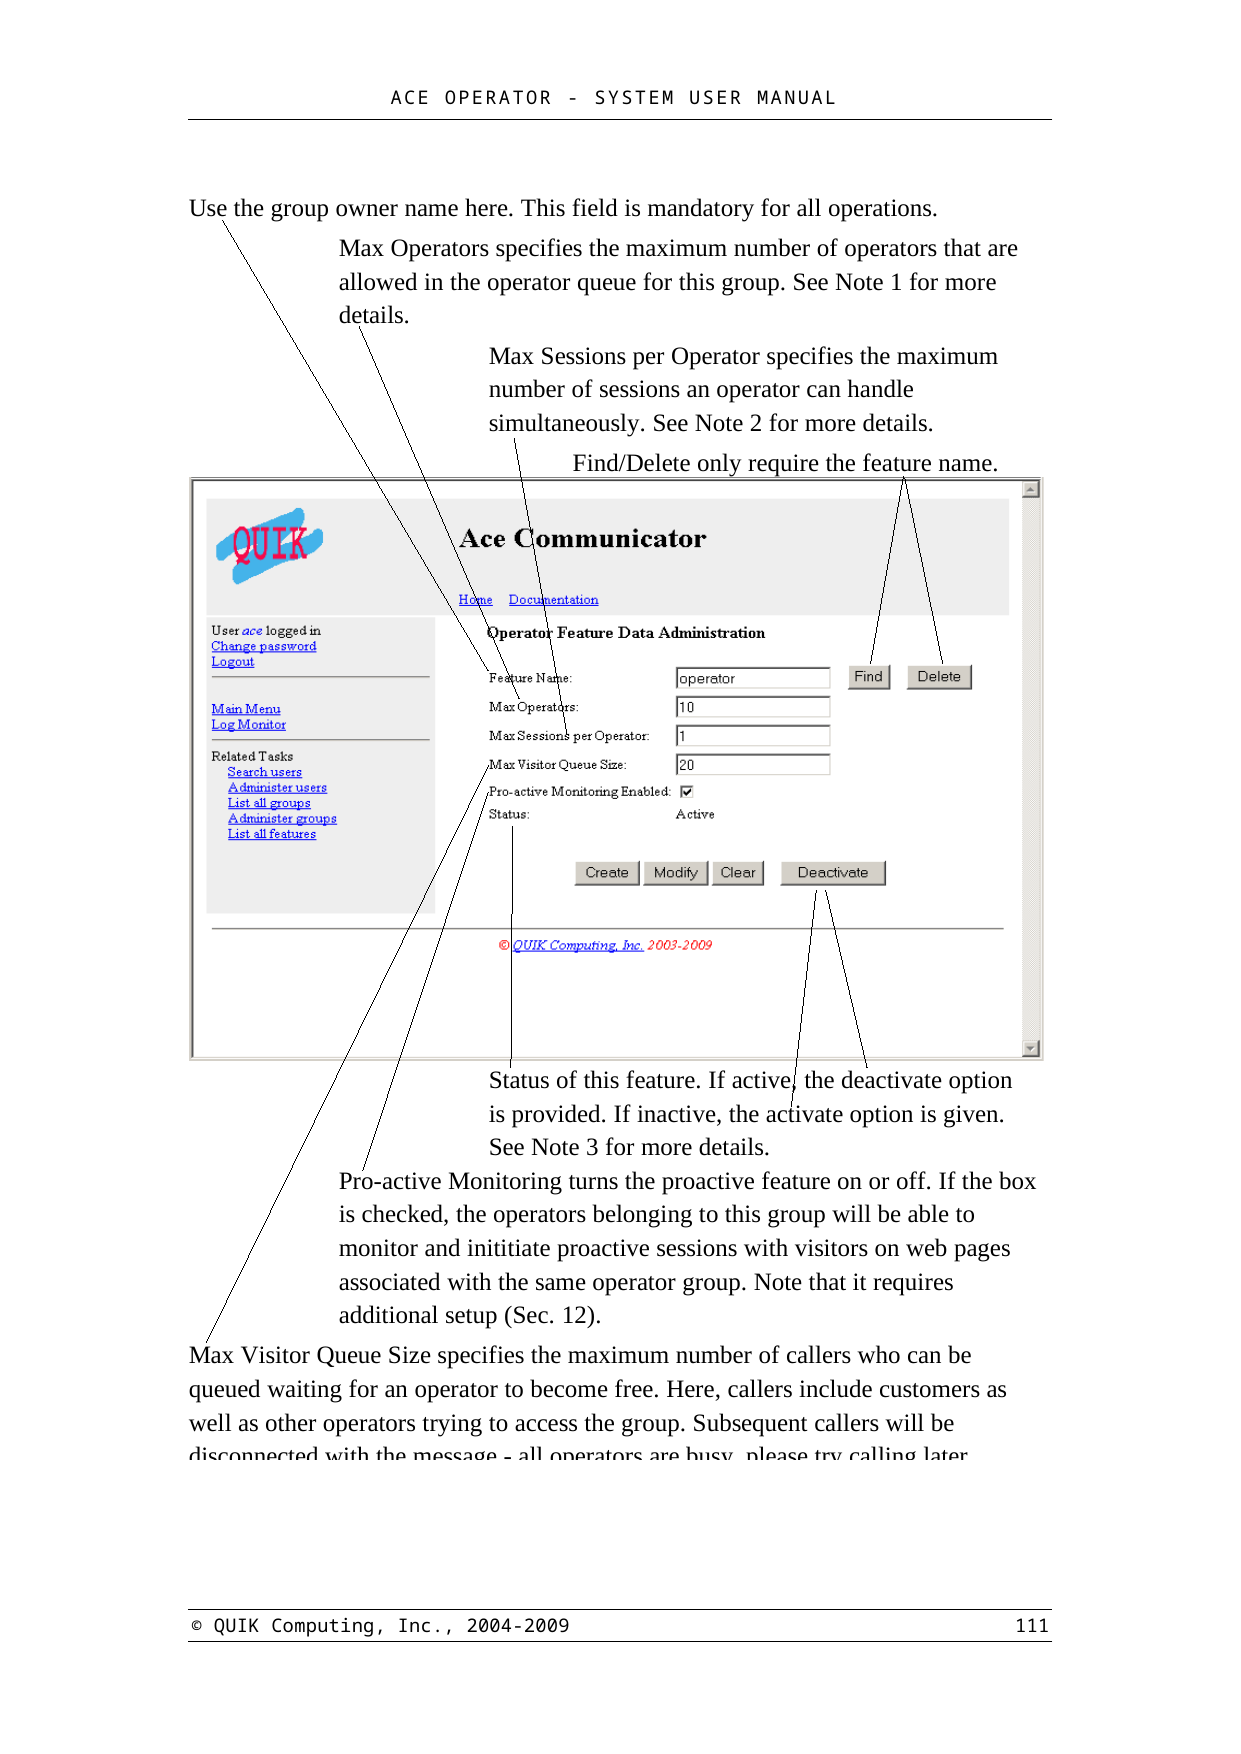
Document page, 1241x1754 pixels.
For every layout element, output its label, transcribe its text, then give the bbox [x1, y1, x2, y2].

text Max Operators specifies the maximum number of operators that are allowed in the operator queue for this group. See Note 1 for more details. [188, 234, 1044, 329]
text Use the group owner name here. This field is mandatory for all operations. [188, 194, 1044, 222]
picture [188, 477, 1044, 1061]
text Max Visitor Queue Size specifies the maximum number of callers who can be queued waiting for an operator to become free. Here, callers include customers as well as other operators trying to access the group. Subsequent callers will be disconnected with the message - all operators are busy, please try calling later. [188, 1341, 1044, 1459]
text Status of this feature. If active, the deactivate option is provided. If inactive, the activate option is given. See Note 3 for more details. Pro-active Monitoring turns the proactive feature on or off. If the box is checked, the operators belonging to this group will be able to monitor and inititiate proactive sessions with visitors on web pages associated with the same operator group. Note that it requires additional setup (Sec. 12). [188, 1061, 1044, 1329]
text Find/Delete only require the feature name. [188, 449, 1044, 477]
text Max Sessions per Operator specifies the maximum number of sessions an operator can handle simultaneously. See Note 2 for more details. [188, 342, 1044, 437]
